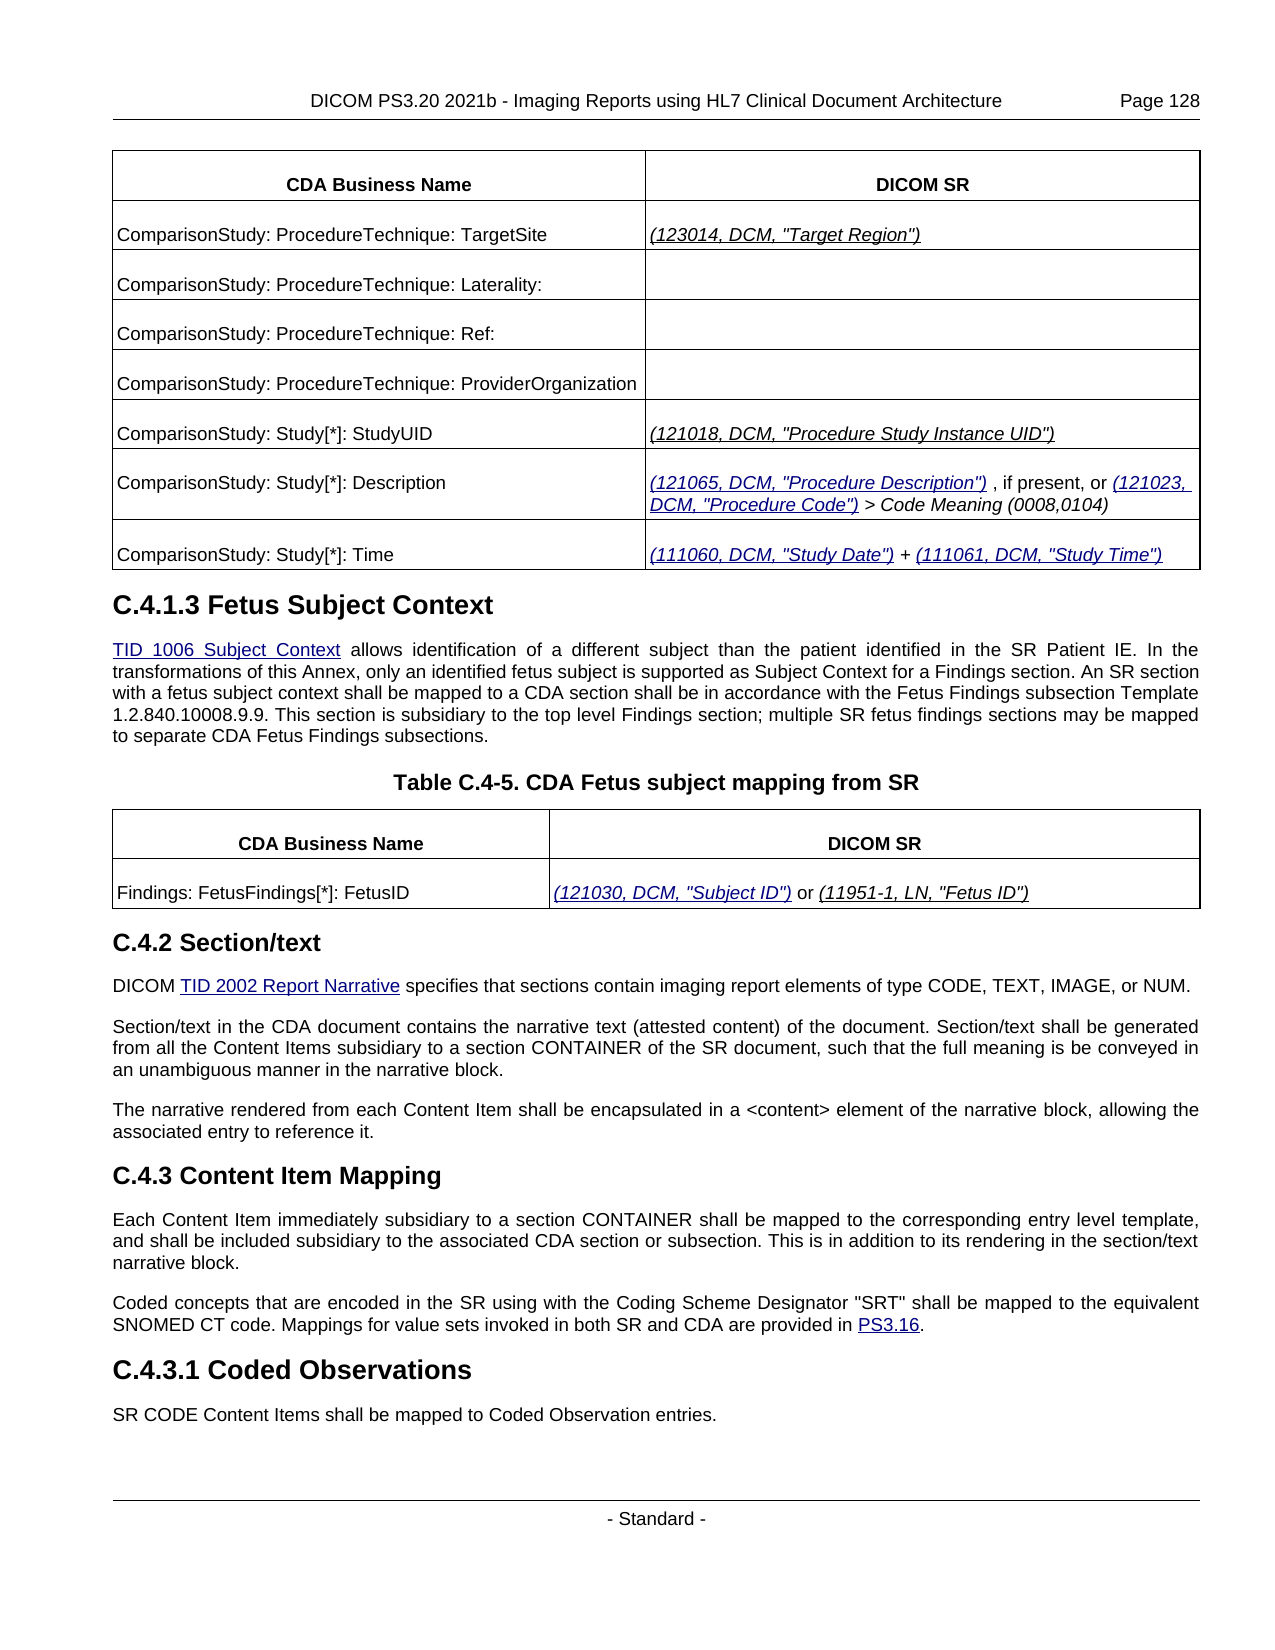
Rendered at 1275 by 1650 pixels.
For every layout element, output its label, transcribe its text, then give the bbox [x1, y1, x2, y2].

table_header CDA Business Name [113, 810, 549, 858]
text Coded concepts that are encoded in the SR using with the Coding Scheme Designator "SRT" shall be mapped to the equivalent SNOMED CT code. Mappings for value sets invoked in both SR and CDA are provided in PS3.16. [112, 1292, 1200, 1335]
table_cell ComparisonStudy: ProcedureTechnique: Laterality: [113, 250, 645, 299]
table_header DICOM SR [646, 151, 1199, 200]
table_cell [646, 300, 1199, 349]
table_header CDA Business Name [113, 151, 645, 200]
table_cell ComparisonStudy: Study[*]: Description [113, 449, 645, 519]
table_cell ComparisonStudy: ProcedureTechnique: Ref: [113, 300, 645, 349]
text Each Content Item immediately subsidiary to a section CONTAINER shall be mapped to the corresponding entry level template, and shall be included subsidiary to the associated CDA section or subsection. This is in addition to its rendering in the section/text narrative block. [112, 1208, 1200, 1273]
text TID 1006 Subject Context allows identification of a different subject than the patient identified in the SR Patient IE. In the transformations of this Annex, only an identified fetus subject is supported as Subject Context for a Findings section. An SR section with a fetus subject context shall be mapped to a CDA section shall be in accordance with the Fetus Findings subsection Template 1.2.840.10008.9.9. This section is subsidiary to the top level Findings section; multiple SR fetus findings sections may be mapped to separate CDA Fetus Findings subsections. [112, 639, 1200, 747]
text The narrative rendered from each Content Item shall be encapsulated in a <content> element of the narrative block, allowing the associated entry to reference it. [112, 1099, 1200, 1142]
table_cell ComparisonStudy: Study[*]: Time [113, 520, 645, 569]
text C.4.1.3 Fetus Subject Context [112, 589, 1200, 620]
text C.4.3 Content Item Mapping [112, 1161, 1200, 1189]
table_cell [646, 350, 1199, 398]
table_cell [646, 250, 1199, 299]
table_header DICOM SR [550, 810, 1199, 858]
table_cell (121065, DCM, "Procedure Description") , if present, or (121023, DCM, "Procedure Code") > Code Meaning (0008,0104) [646, 449, 1199, 519]
text DICOM TID 2002 Report Narrative specifies that sections contain imaging report elements of type CODE, TEXT, IMAGE, or NUM. [112, 975, 1200, 997]
table_cell ComparisonStudy: ProcedureTechnique: ProviderOrganization [113, 350, 645, 398]
text C.4.2 Section/text [112, 928, 1200, 956]
text Section/text in the CDA document contains the narrative text (attested content) of the document. Section/text shall be generated from all the Content Items subsidiary to a section CONTAINER of the SR document, such that the full meaning is be conveyed in an unambiguous manner in the narrative block. [112, 1016, 1200, 1080]
table_cell (123014, DCM, "Target Region") [646, 201, 1199, 249]
table_cell (121030, DCM, "Subject ID") or (11951-1, LN, "Fetus ID") [550, 859, 1199, 908]
text Table C.4-5. CDA Fetus subject mapping from SR [112, 769, 1200, 795]
table_cell Findings: FetusFindings[*]: FetusID [113, 859, 549, 908]
text C.4.3.1 Coded Observations [112, 1354, 1200, 1385]
text SR CODE Content Items shall be mapped to Coded Observation entries. [112, 1404, 1200, 1425]
table_cell ComparisonStudy: ProcedureTechnique: TargetSite [113, 201, 645, 249]
table_cell ComparisonStudy: Study[*]: StudyUID [113, 400, 645, 448]
table_cell (121018, DCM, "Procedure Study Instance UID") [646, 400, 1199, 448]
table_cell (111060, DCM, "Study Date") + (111061, DCM, "Study Time") [646, 520, 1199, 569]
